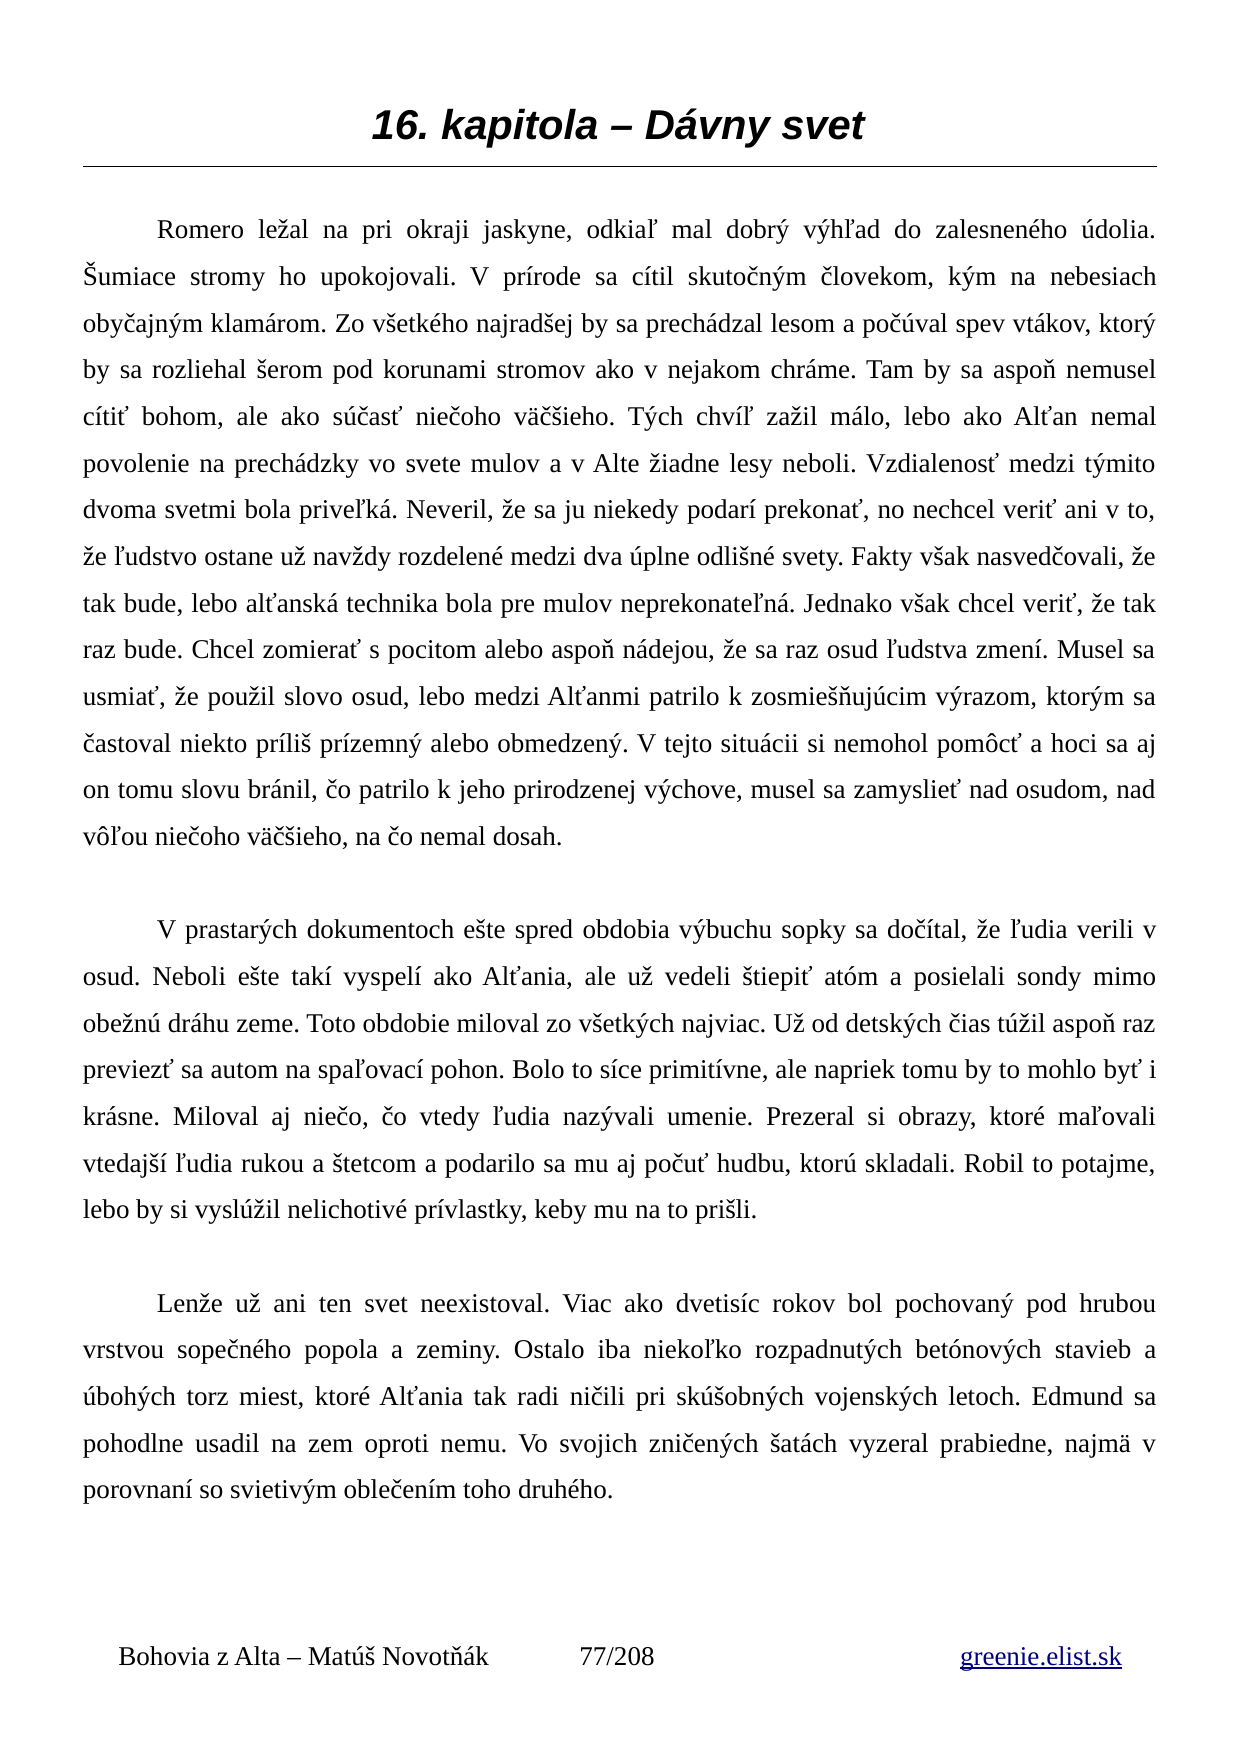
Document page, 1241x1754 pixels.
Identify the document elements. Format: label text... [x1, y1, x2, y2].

text Lenže už ani ten svet neexistoval. Viac ako dvetisíc rokov bol pochovaný pod hrubou vrstvou sopečného popola a zeminy. Ostalo iba niekoľko rozpadnutých betónových stavieb a úbohých torz miest, ktoré Alťania tak radi ničili pri skúšobných vojenských letoch. Edmund sa pohodlne usadil na zem oproti nemu. Vo svojich zničených šatách vyzeral prabiedne, najmä v porovnaní so svietivým oblečením toho druhého. [83, 1287, 1157, 1504]
text Romero ležal na pri okraji jaskyne, odkiaľ mal dobrý výhľad do zalesneného údolia. Šumiace stromy ho upokojovali. V prírode sa cítil skutočným človekom, kým na nebesiach obyčajným klamárom. Zo všetkého najradšej by sa prechádzal lesom a počúval spev vtákov, ktorý by sa rozliehal šerom pod korunami stromov ako v nejakom chráme. Tam by sa aspoň nemusel cítiť bohom, ale ako súčasť niečoho väčšieho. Tých chvíľ zažil málo, lebo ako Alťan nemal povolenie na prechádzky vo svete mulov a v Alte žiadne lesy neboli. Vzdialenosť medzi týmito dvoma svetmi bola priveľká. Neveril, že sa ju niekedy podarí prekonať, no nechcel veriť ani v to, že ľudstvo ostane už navždy rozdelené medzi dva úplne odlišné svety. Fakty však nasvedčovali, že tak bude, lebo alťanská technika bola pre mulov neprekonateľná. Jednako však chcel veriť, že tak raz bude. Chcel zomierať s pocitom alebo aspoň nádejou, že sa raz osud ľudstva zmení. Musel sa usmiať, že použil slovo osud, lebo medzi Alťanmi patrilo k zosmiešňujúcim výrazom, ktorým sa častoval niekto príliš prízemný alebo obmedzený. V tejto situácii si nemohol pomôcť a hoci sa aj on tomu slovu bránil, čo patrilo k jeho prirodzenej výchove, musel sa zamyslieť nad osudom, nad vôľou niečoho väčšieho, na čo nemal dosah. [83, 213, 1157, 851]
subtitle 16. kapitola – Dávny svet [83, 83, 1157, 166]
text V prastarých dokumentoch ešte spred obdobia výbuchu sopky sa dočítal, že ľudia verili v osud. Neboli ešte takí vyspelí ako Alťania, ale už vedeli štiepiť atóm a posielali sondy mimo obežnú dráhu zeme. Toto obdobie miloval zo všetkých najviac. Už od detských čias túžil aspoň raz previezť sa autom na spaľovací pohon. Bolo to síce primitívne, ale napriek tomu by to mohlo byť i krásne. Miloval aj niečo, čo vtedy ľudia nazývali umenie. Prezeral si obrazy, ktoré maľovali vtedajší ľudia rukou a štetcom a podarilo sa mu aj počuť hudbu, ktorú skladali. Robil to potajme, lebo by si vyslúžil nelichotivé prívlastky, keby mu na to prišli. [83, 913, 1157, 1224]
